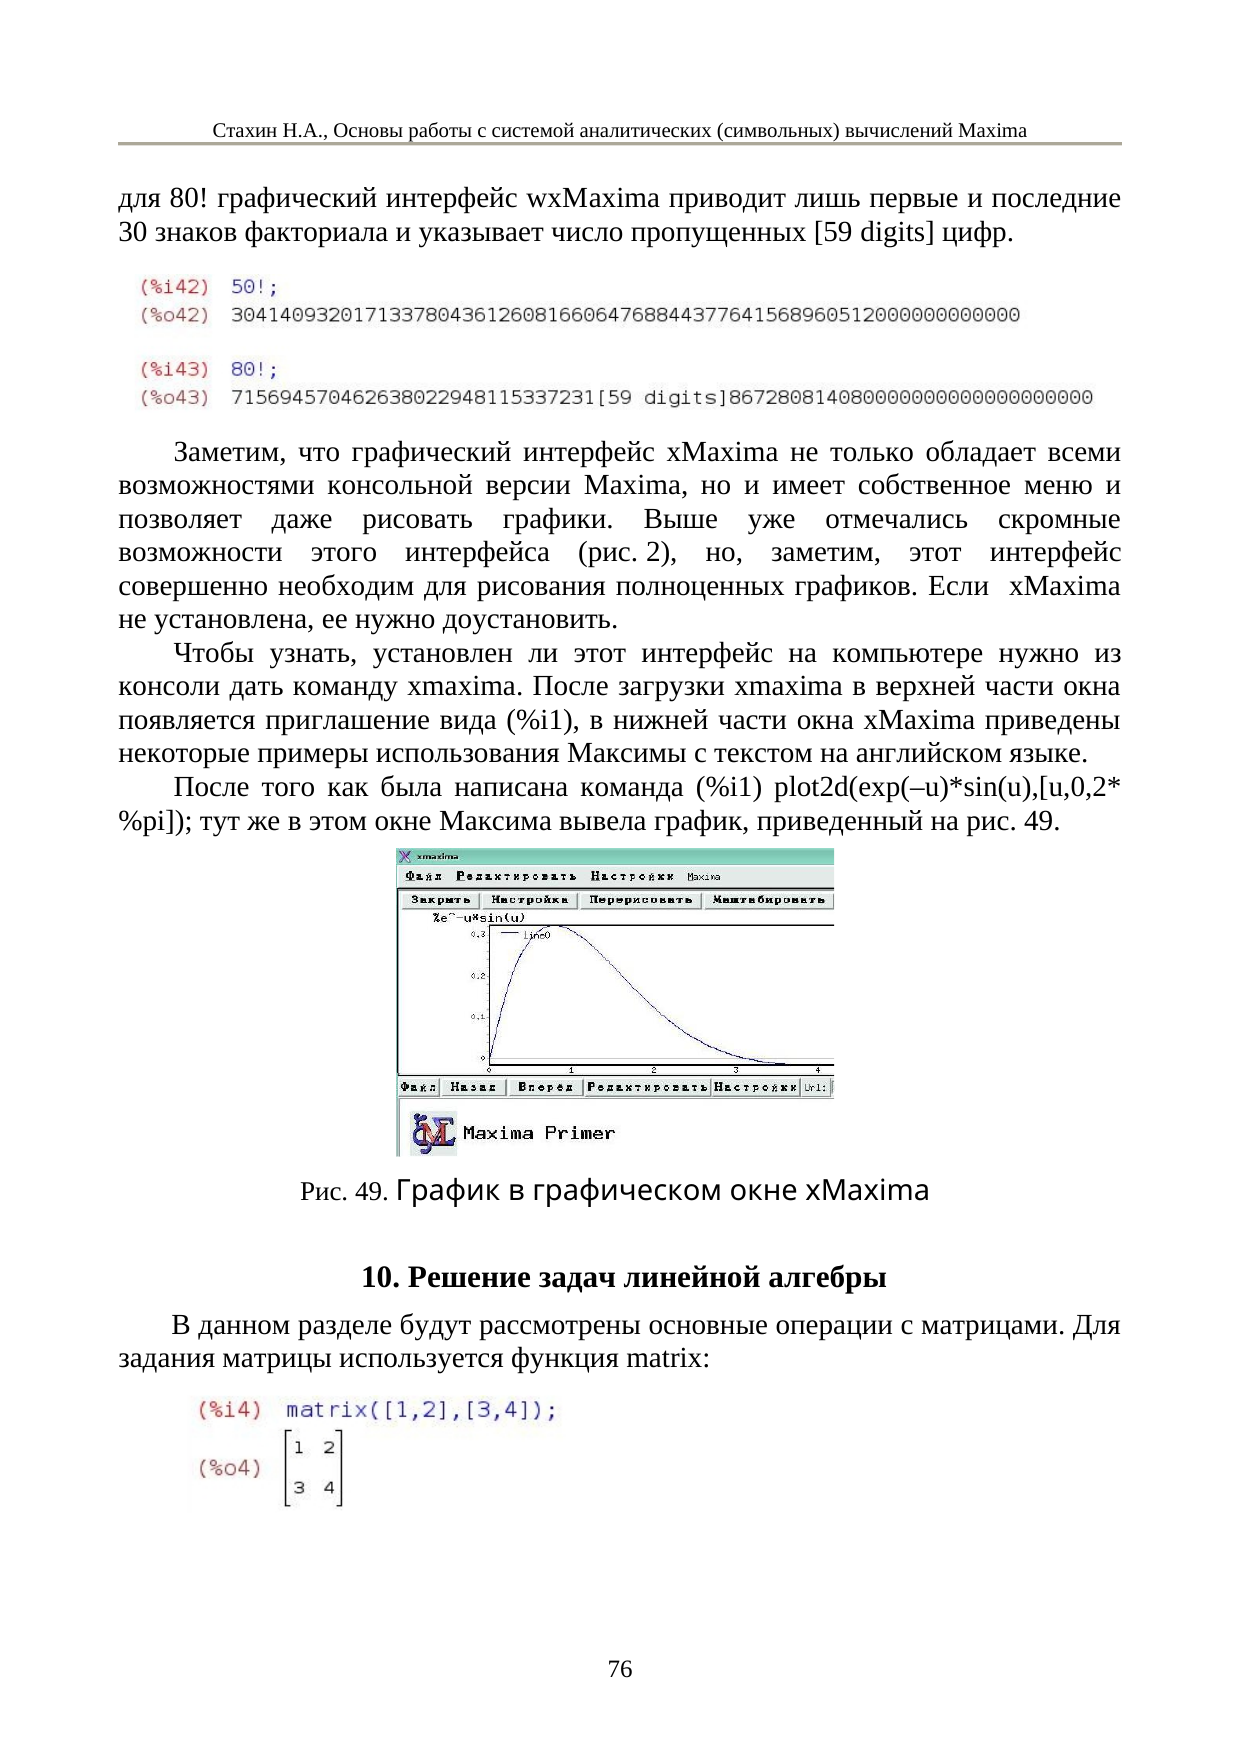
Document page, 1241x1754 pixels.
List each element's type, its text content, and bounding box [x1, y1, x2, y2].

table_cell Рис. 49. График в графическом окне xMaxima [137, 1169, 1093, 1234]
text После того как была написана команда (%i1) plot2d(exp(–u)*sin(u),[u,0,2*%pi]); тут же в этом окне Максима вывела график, приведенный на рис. 49. [118, 769, 1122, 836]
text Чтобы узнать, установлен ли этот интерфейс на компьютере нужно из консоли дать команду xmaxima. После загрузки xmaxima в верхней части окна появляется приглашение вида (%i1), в нижней части окна xMaxima приведены некоторые примеры использования Максимы с текстом на английском языке. [118, 635, 1122, 769]
text В данном разделе будут рассмотрены основные операции с матрицами. Для задания матрицы используется функция matrix: [118, 1307, 1122, 1374]
picture [396, 848, 835, 1157]
text для 80! графический интерфейс wxMaxima приводит лишь первые и последние 30 знаков факториала и указывает число пропущенных [59 digits] цифр. [118, 181, 1122, 248]
subtitle 10. Решение задач линейной алгебры [118, 1259, 1122, 1294]
table_header [137, 849, 1093, 1169]
text Заметим, что графический интерфейс xMaxima не только обладает всеми возможностями консольной версии Maxima, но и имеет собственное меню и позволяет даже рисовать графики. Выше уже отмечались скромные возможности этого интерфейса (рис. 2), но, заметим, этот интерфейс совершенно необходим для рисования полноценных графиков. Если xMaxima не установлена, ее нужно доустановить. [118, 434, 1122, 635]
picture [134, 274, 1102, 413]
picture [187, 1395, 567, 1513]
